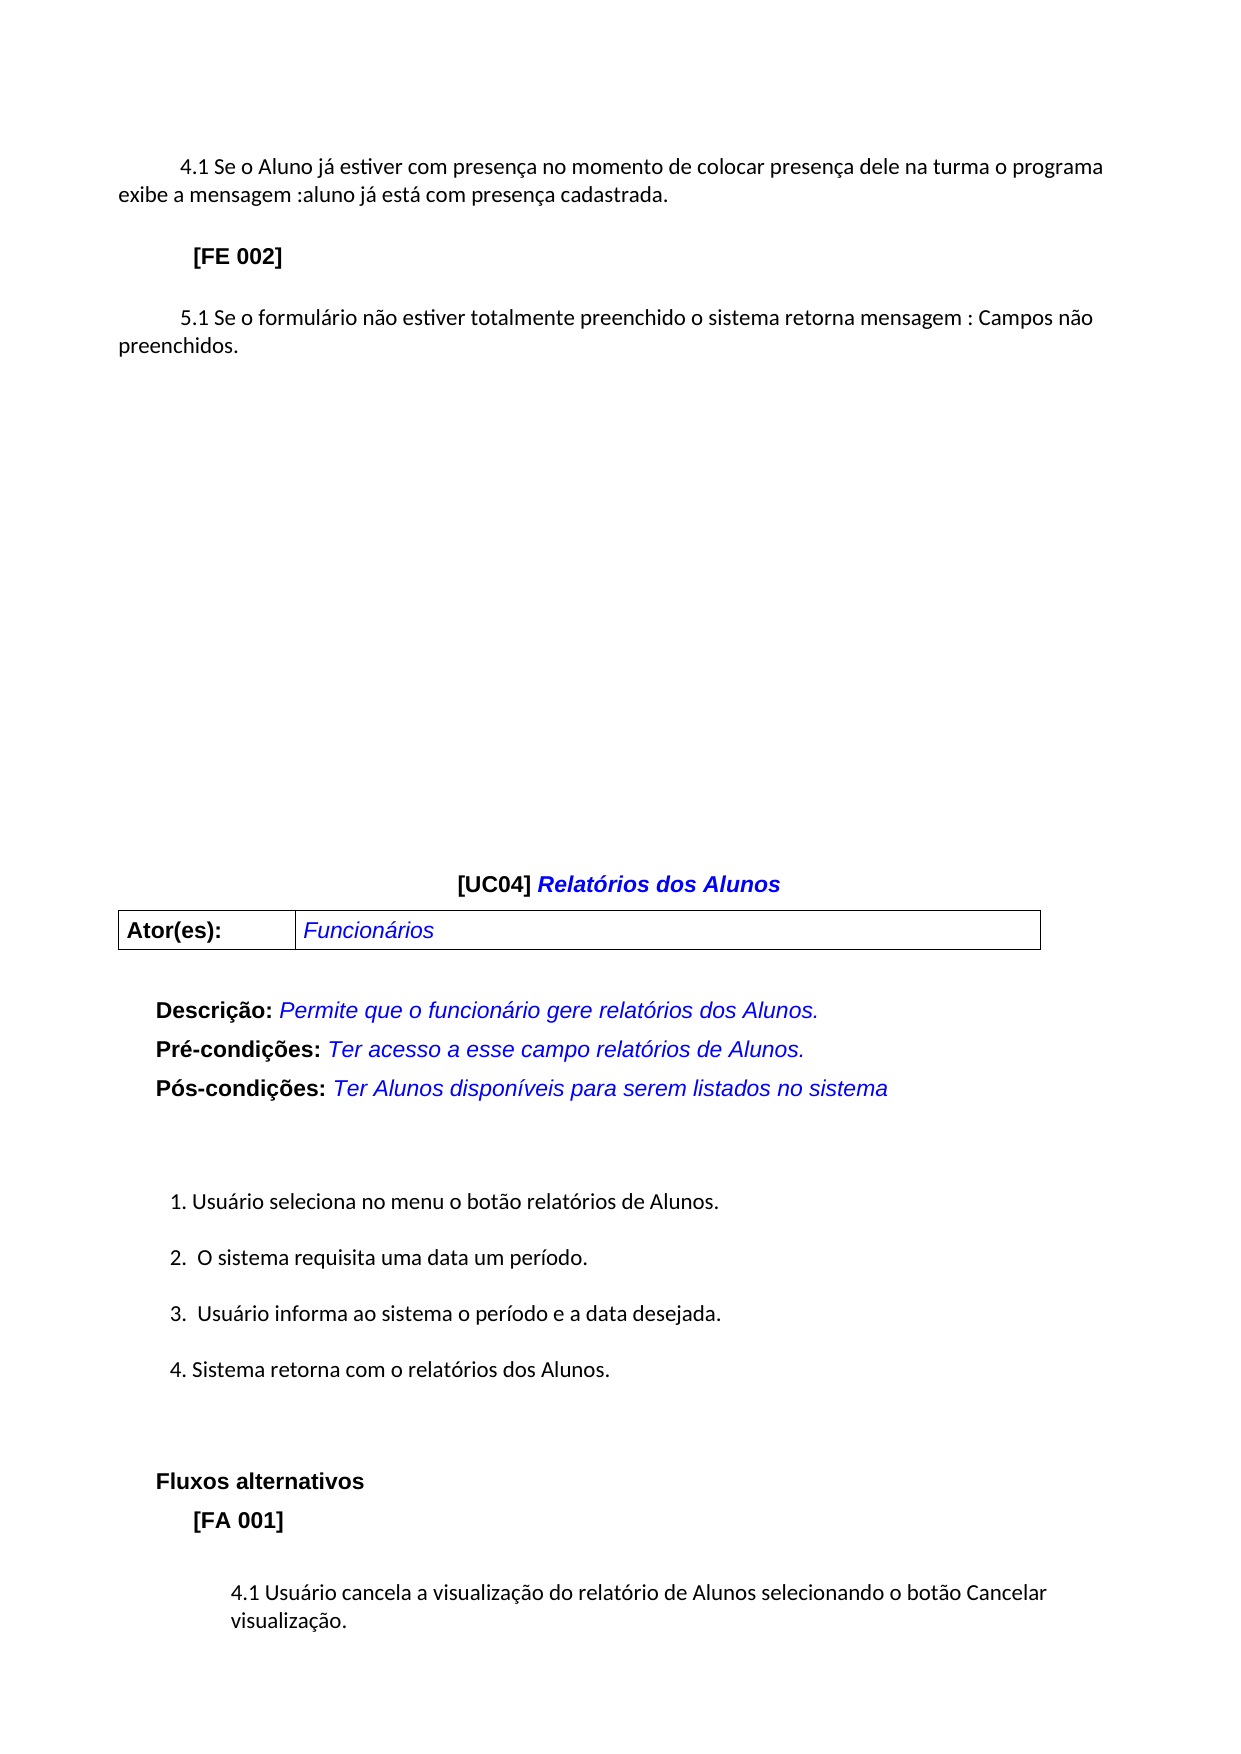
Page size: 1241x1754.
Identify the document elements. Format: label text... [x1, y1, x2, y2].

text [FA 001] [193, 1507, 1122, 1533]
text 5.1 Se o formulário não estiver totalmente preenchido o sistema retorna mensagem : Campos não preenchidos. [118, 303, 1122, 359]
text [UC04] Relatórios dos Alunos [118, 871, 1122, 897]
text 1. Usuário seleciona no menu o botão relatórios de Alunos. [118, 1187, 1122, 1215]
text 4.1 Se o Aluno já estiver com presença no momento de colocar presença dele na turma o programa exibe a mensagem :aluno já está com presença cadastrada. [118, 152, 1122, 208]
list 4.1 Usuário cancela a visualização do relatório de Alunos selecionando o botão Cancelar visualização. [193, 1578, 1122, 1634]
text 3. Usuário informa ao sistema o período e a data desejada. [118, 1299, 1122, 1327]
text Pré-condições: Ter acesso a esse campo relatórios de Alunos. [156, 1036, 1122, 1062]
table_header Ator(es): [119, 911, 295, 949]
text 2. O sistema requisita uma data um período. [118, 1243, 1122, 1271]
text 4. Sistema retorna com o relatórios dos Alunos. [118, 1355, 1122, 1383]
text Pós-condições: Ter Alunos disponíveis para serem listados no sistema [156, 1075, 1122, 1101]
text Fluxos alternativos [156, 1468, 1122, 1494]
table_header Funcionários [296, 911, 1040, 949]
text [FE 002] [193, 243, 1122, 269]
text Descrição: Permite que o funcionário gere relatórios dos Alunos. [156, 997, 1122, 1023]
